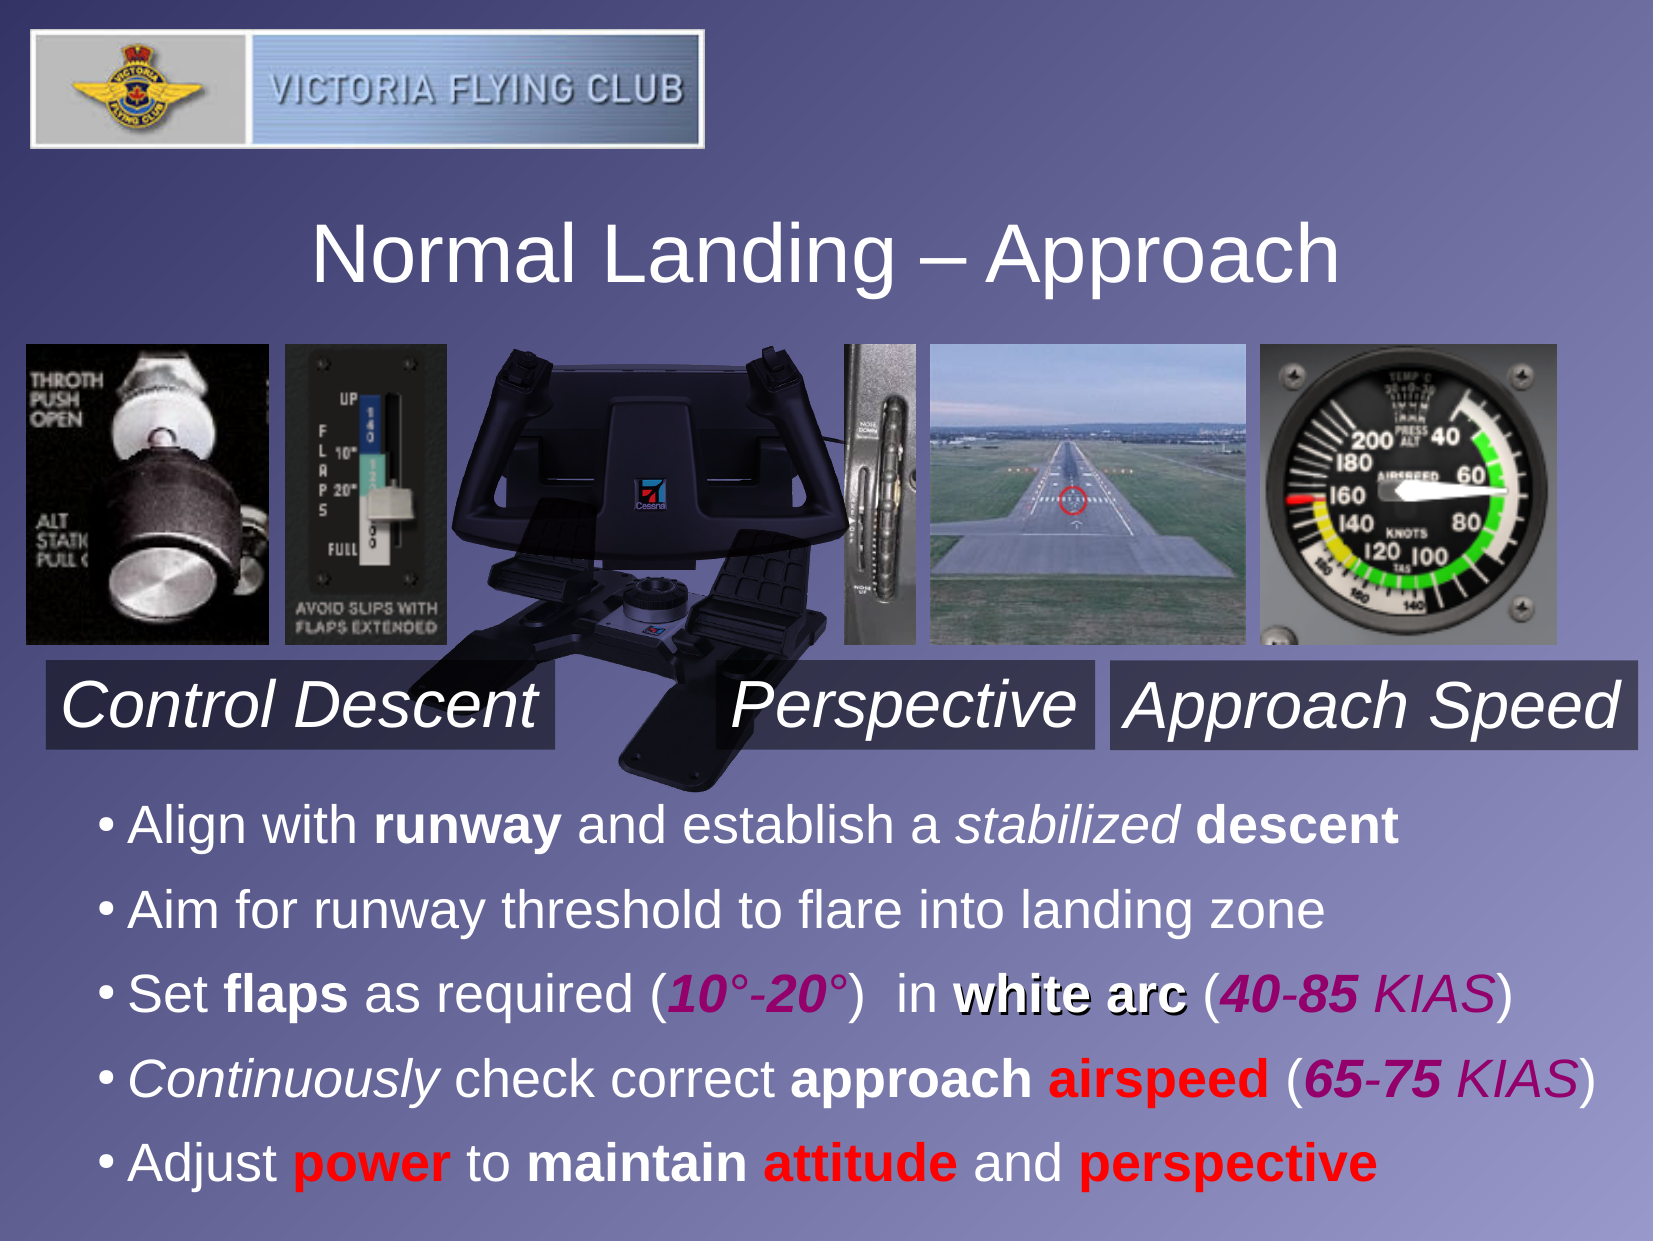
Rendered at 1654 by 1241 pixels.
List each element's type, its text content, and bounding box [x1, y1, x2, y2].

text_box Approach Speed [1110, 660, 1639, 751]
list Align with runway and establish a stabilized descent Aim for runway threshold to flare into landing zone Set flaps as required (10°-20°) in white arc (40-85 KIAS) Continuously check correct approach airspeed (65-75 KIAS) Adjust power to maintain attitude and perspective [82, 795, 1606, 1201]
picture [1260, 344, 1557, 646]
title Normal Landing – Approach [82, 150, 1571, 358]
text_box Control Descent [45, 660, 556, 750]
picture [285, 344, 916, 796]
picture [26, 344, 269, 646]
text_box Perspective [715, 660, 1096, 750]
picture [30, 29, 705, 149]
picture [930, 344, 1246, 646]
